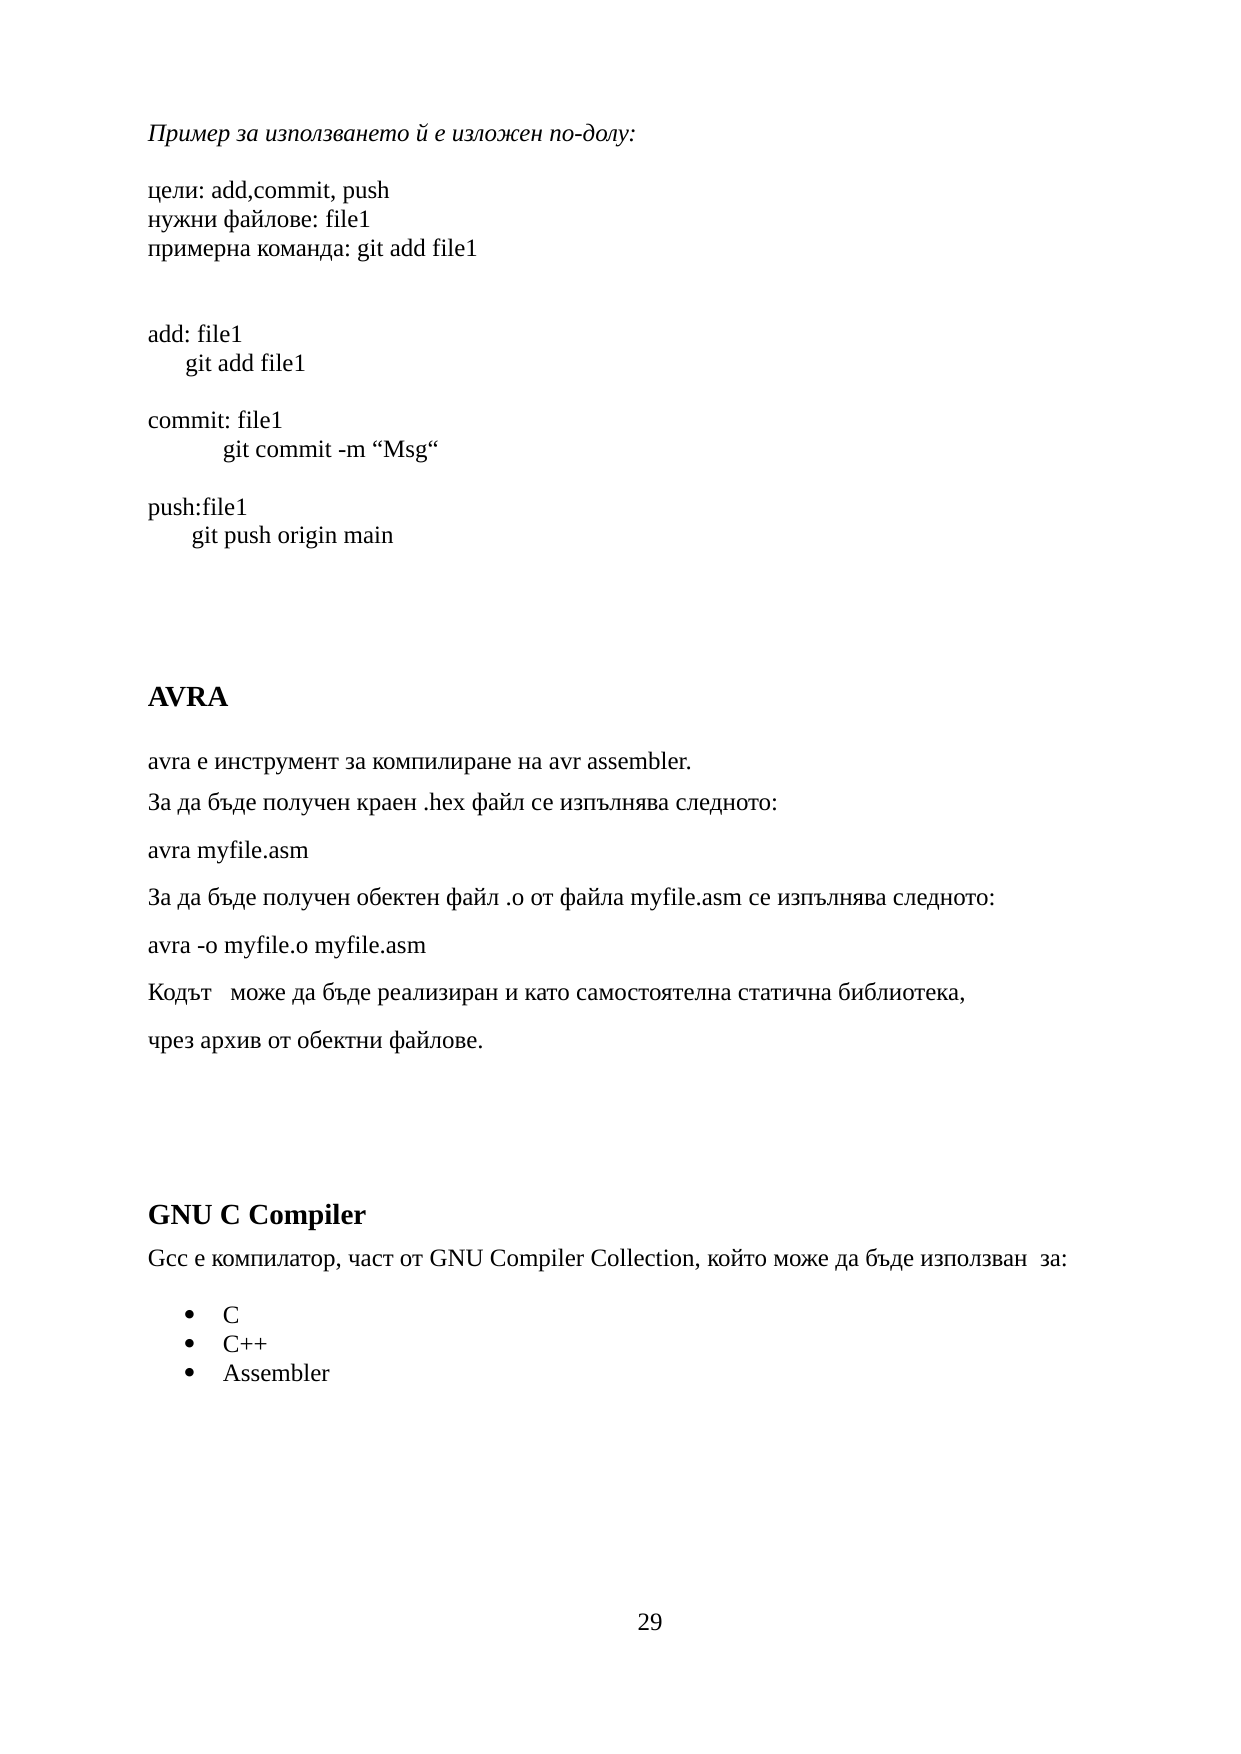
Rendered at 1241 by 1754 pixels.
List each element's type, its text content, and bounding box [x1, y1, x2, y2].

text git add file1 [148, 348, 1152, 377]
text чрез архив от обектни файлове. [148, 1025, 1152, 1054]
text нужни файлове: file1 [148, 204, 1152, 233]
text цели: add,commit, push [148, 176, 1152, 204]
text За да бъде получен обектен файл .o от файла myfile.asm се изпълнява следното: [148, 882, 1152, 911]
text add: file1 [148, 319, 1152, 348]
text За да бъде получен краен .hex файл се изпълнява следното: [148, 787, 1152, 816]
list Assembler [185, 1358, 1152, 1387]
text push:file1 [148, 492, 1152, 521]
list C++ [185, 1329, 1152, 1358]
text Gcc e компилатор, част от GNU Compiler Collection, който може да бъде използван за: [148, 1243, 1152, 1272]
text avra myfile.asm [148, 835, 1152, 863]
text git push origin main [148, 521, 1152, 549]
list C [185, 1301, 1152, 1329]
subtitle GNU C Compiler [148, 1197, 1152, 1231]
text Пример за използването й е изложен по-долу: [148, 118, 1152, 147]
text примерна команда: git add file1 [148, 233, 1152, 262]
text commit: file1 [148, 406, 1152, 434]
text avra -o myfile.o myfile.asm [148, 930, 1152, 959]
text Кодът може да бъде реализиран и като самостоятелна статична библиотека, [148, 977, 1152, 1006]
text git commit -m “Msg“ [148, 434, 1152, 463]
subtitle avra е инструмент за компилиране на avr assembler. [148, 746, 1152, 774]
subtitle AVRA [148, 679, 1152, 712]
